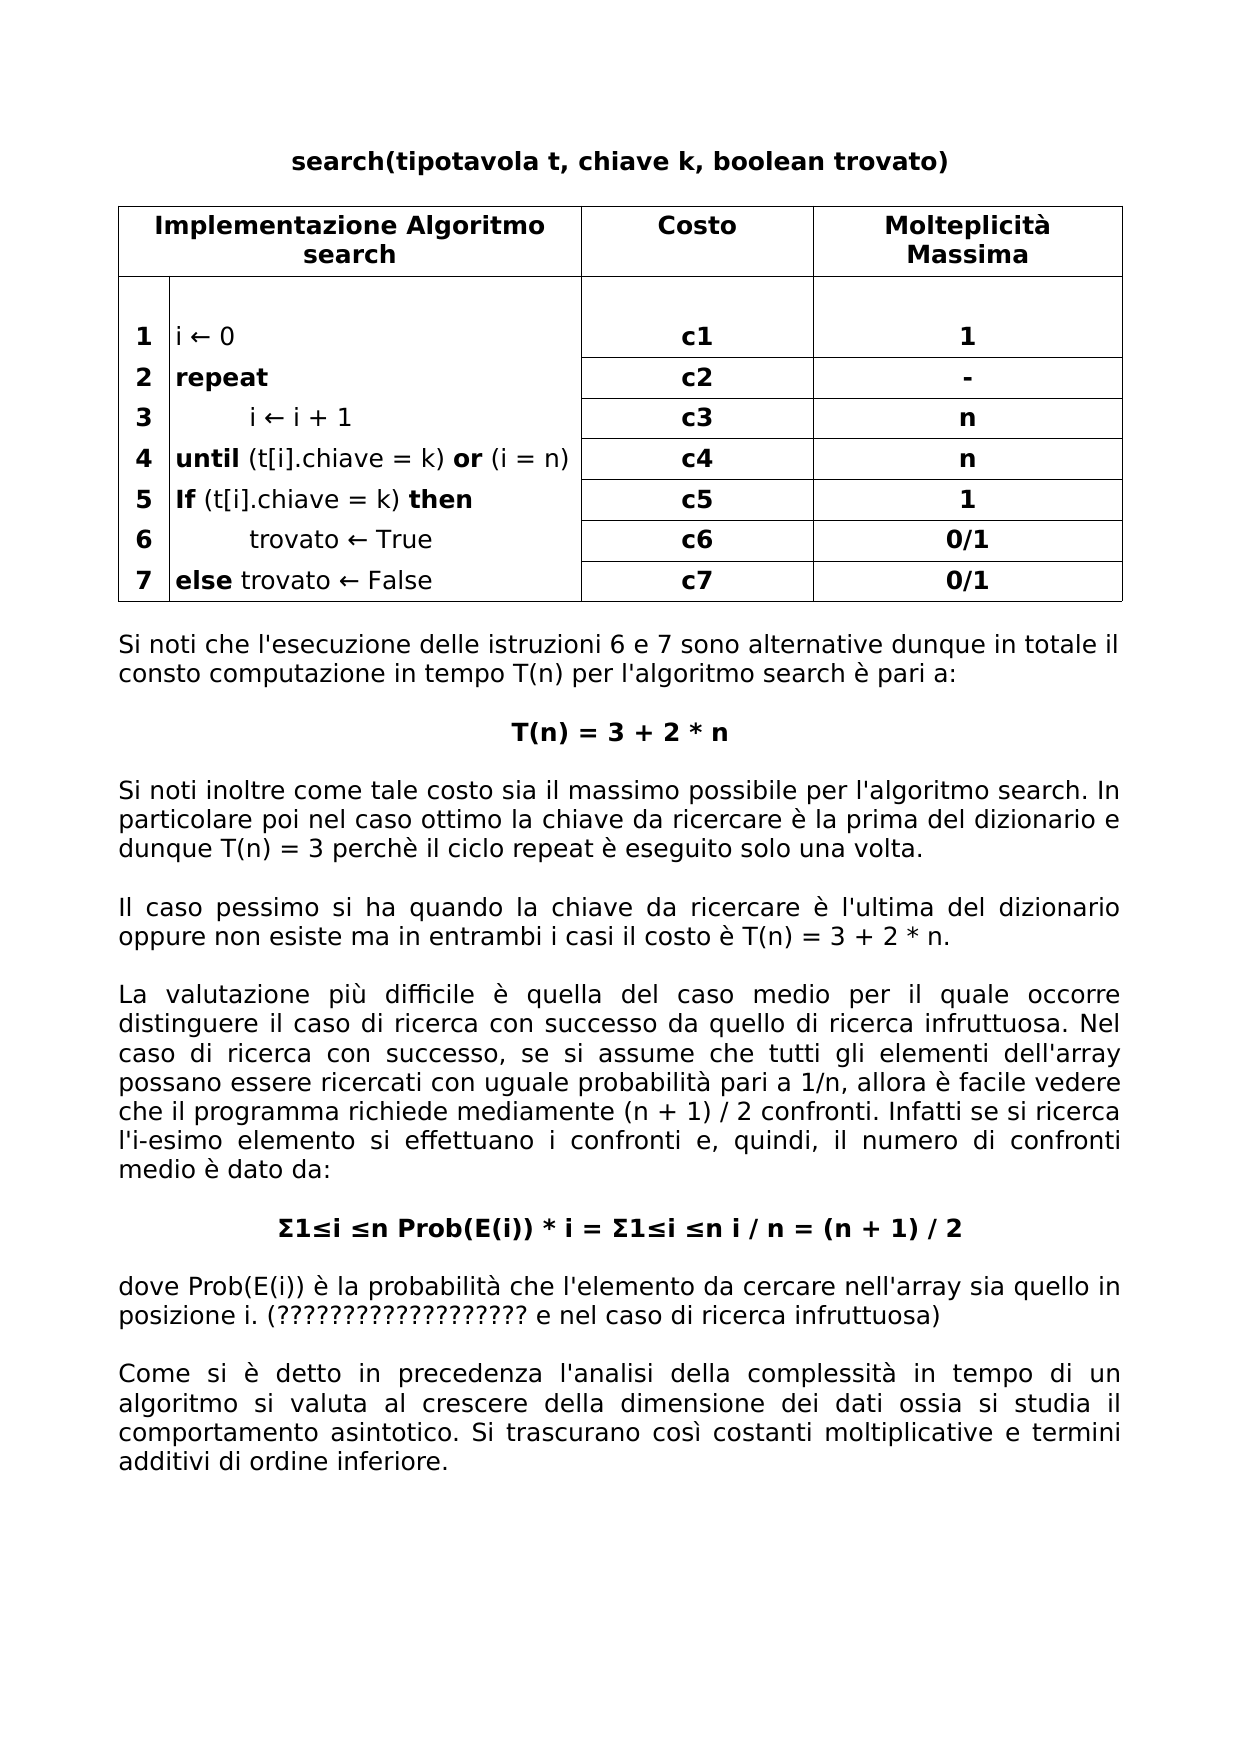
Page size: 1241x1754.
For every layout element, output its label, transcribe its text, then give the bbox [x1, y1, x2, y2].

table_cell - [814, 358, 1122, 398]
table_cell c3 [582, 399, 813, 438]
text T(n) = 3 + 2 * n [118, 718, 1122, 747]
table_header Molteplicità Massima [814, 207, 1122, 276]
table_cell 2 [119, 357, 169, 398]
table_cell c5 [582, 480, 813, 520]
table_cell i ← i + 1 [170, 398, 581, 438]
table_cell i ← 0 [170, 316, 581, 357]
table_cell [814, 277, 1122, 316]
table_cell c1 [582, 316, 813, 357]
table_cell 1 [814, 316, 1122, 357]
table_cell c4 [582, 439, 813, 479]
text La valutazione più difficile è quella del caso medio per il quale occorre distinguere il caso di ricerca con successo da quello di ricerca infruttuosa. Nel caso di ricerca con successo, se si assume che tutti gli elementi dell'array possano essere ricercati con uguale probabilità pari a 1/n, allora è facile vedere che il programma richiede mediamente (n + 1) / 2 confronti. Infatti se si ricerca l'i-esimo elemento si effettuano i confronti e, quindi, il numero di confronti medio è dato da: [118, 981, 1122, 1185]
table_cell 6 [119, 520, 169, 561]
table_cell c2 [582, 358, 813, 398]
table_cell 1 [119, 316, 169, 357]
table_cell If (t[i].chiave = k) then [170, 479, 581, 520]
table_cell repeat [170, 357, 581, 398]
table_cell until (t[i].chiave = k) or (i = n) [170, 438, 581, 479]
text Si noti che l'esecuzione delle istruzioni 6 e 7 sono alternative dunque in totale il consto computazione in tempo T(n) per l'algoritmo search è pari a: [118, 631, 1122, 689]
table_cell [119, 277, 169, 316]
table_cell n [814, 399, 1122, 438]
table_cell c7 [582, 562, 813, 601]
table_cell 3 [119, 398, 169, 438]
text Si noti inoltre come tale costo sia il massimo possibile per l'algoritmo search. In particolare poi nel caso ottimo la chiave da ricercare è la prima del dizionario e dunque T(n) = 3 perchè il ciclo repeat è eseguito solo una volta. [118, 776, 1122, 864]
table_cell trovato ← True [170, 520, 581, 561]
table_cell n [814, 439, 1122, 479]
table_header Costo [582, 207, 813, 276]
table_cell c6 [582, 521, 813, 561]
table_cell 0/1 [814, 562, 1122, 601]
table_cell [582, 277, 813, 316]
text Come si è detto in precedenza l'analisi della complessità in tempo di un algoritmo si valuta al crescere della dimensione dei dati ossia si studia il comportamento asintotico. Si trascurano così costanti moltiplicative e termini additivi di ordine inferiore. [118, 1360, 1122, 1476]
table_cell 7 [119, 561, 169, 601]
table_cell 5 [119, 479, 169, 520]
text search(tipotavola t, chiave k, boolean trovato) [118, 147, 1122, 176]
table_cell 1 [814, 480, 1122, 520]
table_cell 0/1 [814, 521, 1122, 561]
text Il caso pessimo si ha quando la chiave da ricercare è l'ultima del dizionario oppure non esiste ma in entrambi i casi il costo è T(n) = 3 + 2 * n. [118, 893, 1122, 951]
table_cell [170, 277, 581, 316]
table_cell else trovato ← False [170, 561, 581, 601]
table_header Implementazione Algoritmo search [119, 207, 581, 276]
text dove Prob(E(i)) è la probabilità che l'elemento da cercare nell'array sia quello in posizione i. (??????????????????? e nel caso di ricerca infruttuosa) [118, 1272, 1122, 1331]
text Σ1≤i ≤n Prob(E(i)) * i = Σ1≤i ≤n i / n = (n + 1) / 2 [118, 1214, 1122, 1243]
table_cell 4 [119, 438, 169, 479]
